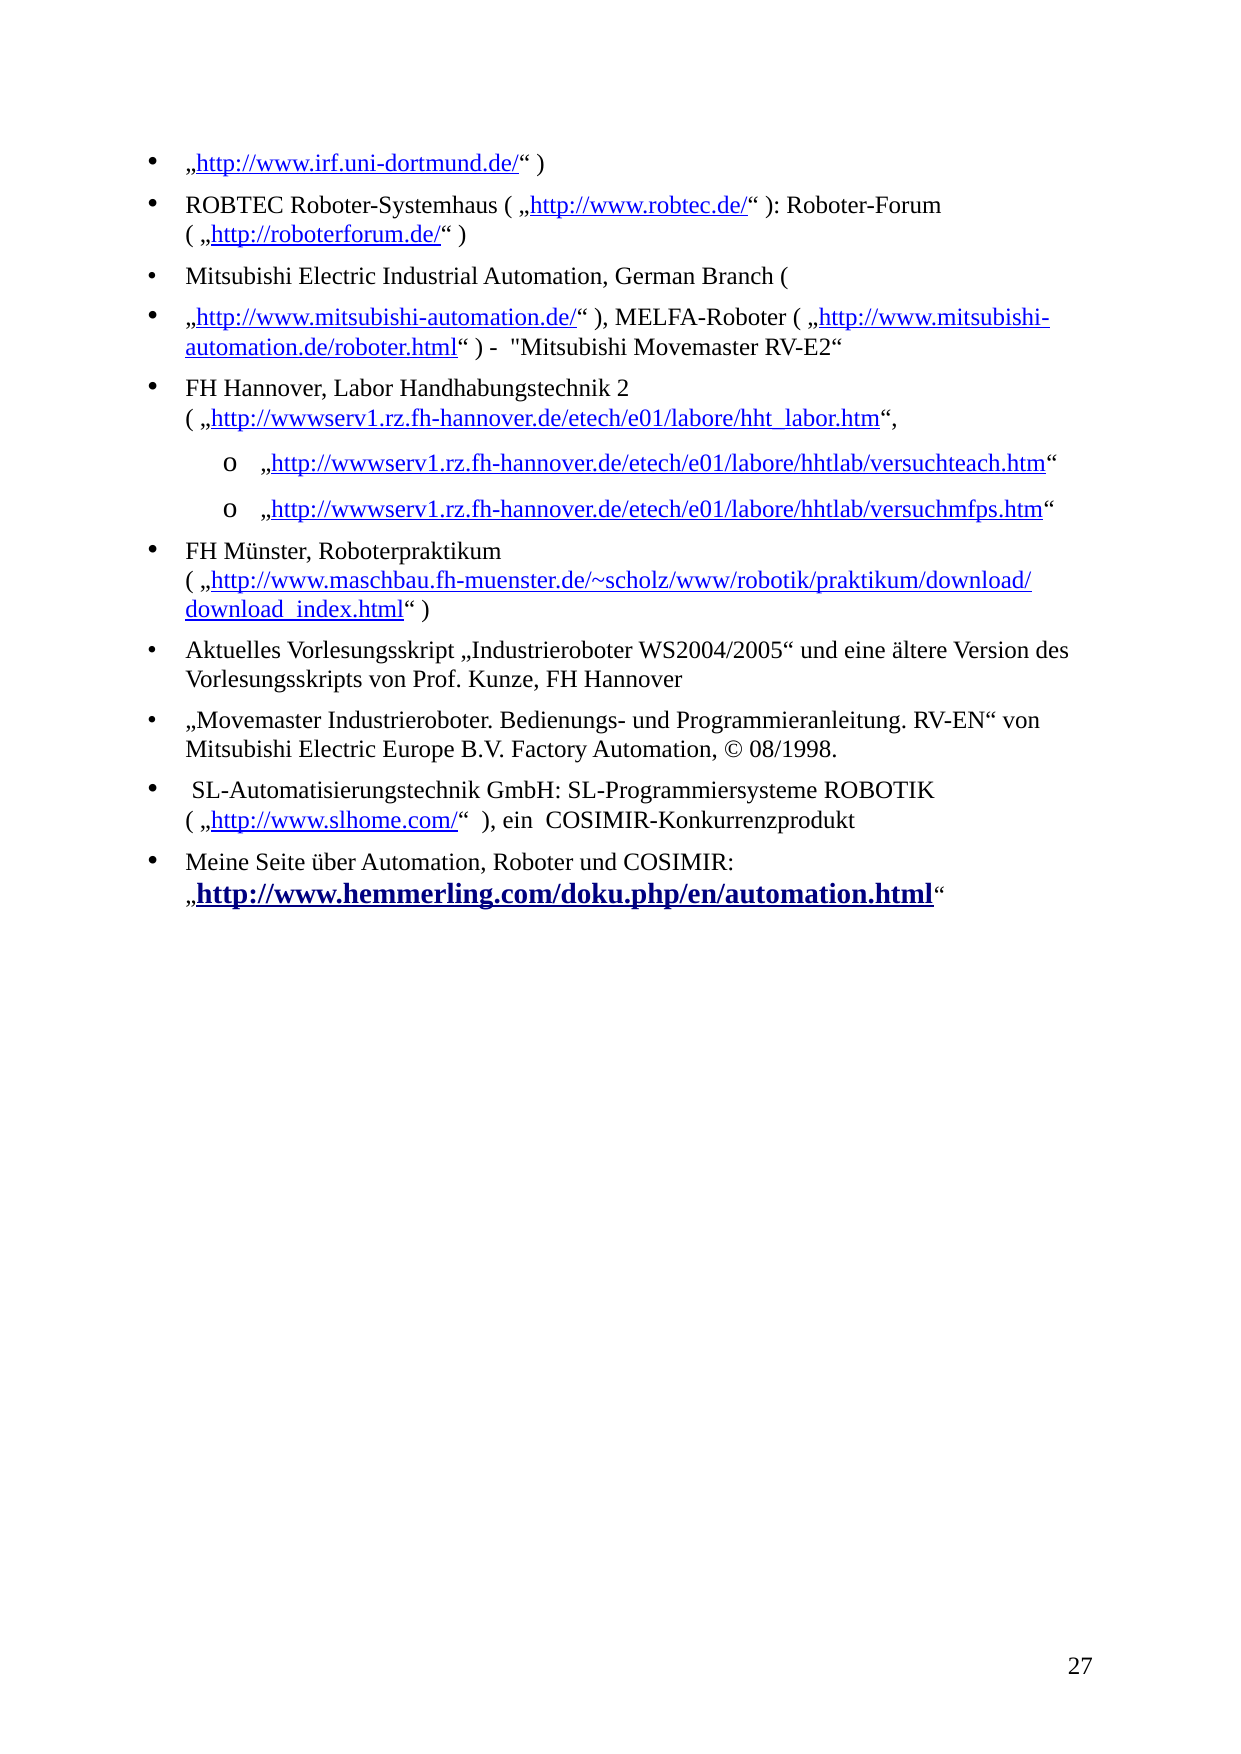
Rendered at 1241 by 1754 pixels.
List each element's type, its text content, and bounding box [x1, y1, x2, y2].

list FH Münster, Roboterpraktikum ( „http://www.maschbau.fh-muenster.de/~scholz/www/robotik/praktikum/download/download_index.html“ ) [148, 536, 1093, 623]
list Meine Seite über Automation, Roboter und COSIMIR: „http://www.hemmerling.com/doku.php/en/automation.html“ [148, 847, 1093, 910]
list „http://www.mitsubishi-automation.de/“ ), MELFA-Roboter ( „http://www.mitsubishi-automation.de/roboter.html“ ) - "Mitsubishi Movemaster RV-E2“ [148, 302, 1093, 360]
list ROBTEC Roboter-Systemhaus ( „http://www.robtec.de/“ ): Roboter-Forum ( „http://roboterforum.de/“ ) [148, 190, 1093, 248]
list „http://wwwserv1.rz.fh-hannover.de/etech/e01/labore/hhtlab/versuchteach.htm“ [223, 444, 1093, 477]
list SL-Automatisierungstechnik GmbH: SL-Programmiersysteme ROBOTIK ( „http://www.slhome.com/“ ), ein COSIMIR-Konkurrenzprodukt [148, 776, 1093, 834]
list Mitsubishi Electric Industrial Automation, German Branch ( [148, 261, 1093, 289]
list Aktuelles Vorlesungsskript „Industrieroboter WS2004/2005“ und eine ältere Version des Vorlesungsskripts von Prof. Kunze, FH Hannover [148, 636, 1093, 693]
list „http://wwwserv1.rz.fh-hannover.de/etech/e01/labore/hhtlab/versuchmfps.htm“ [223, 490, 1093, 523]
list „Movemaster Industrieroboter. Bedienungs- und Programmieranleitung. RV-EN“ von Mitsubishi Electric Europe B.V. Factory Automation, © 08/1998. [148, 706, 1093, 763]
list FH Hannover, Labor Handhabungstechnik 2 ( „http://wwwserv1.rz.fh-hannover.de/etech/e01/labore/hht_labor.htm“, [148, 373, 1093, 431]
list „http://www.irf.uni-dortmund.de/“ ) [148, 148, 1093, 177]
